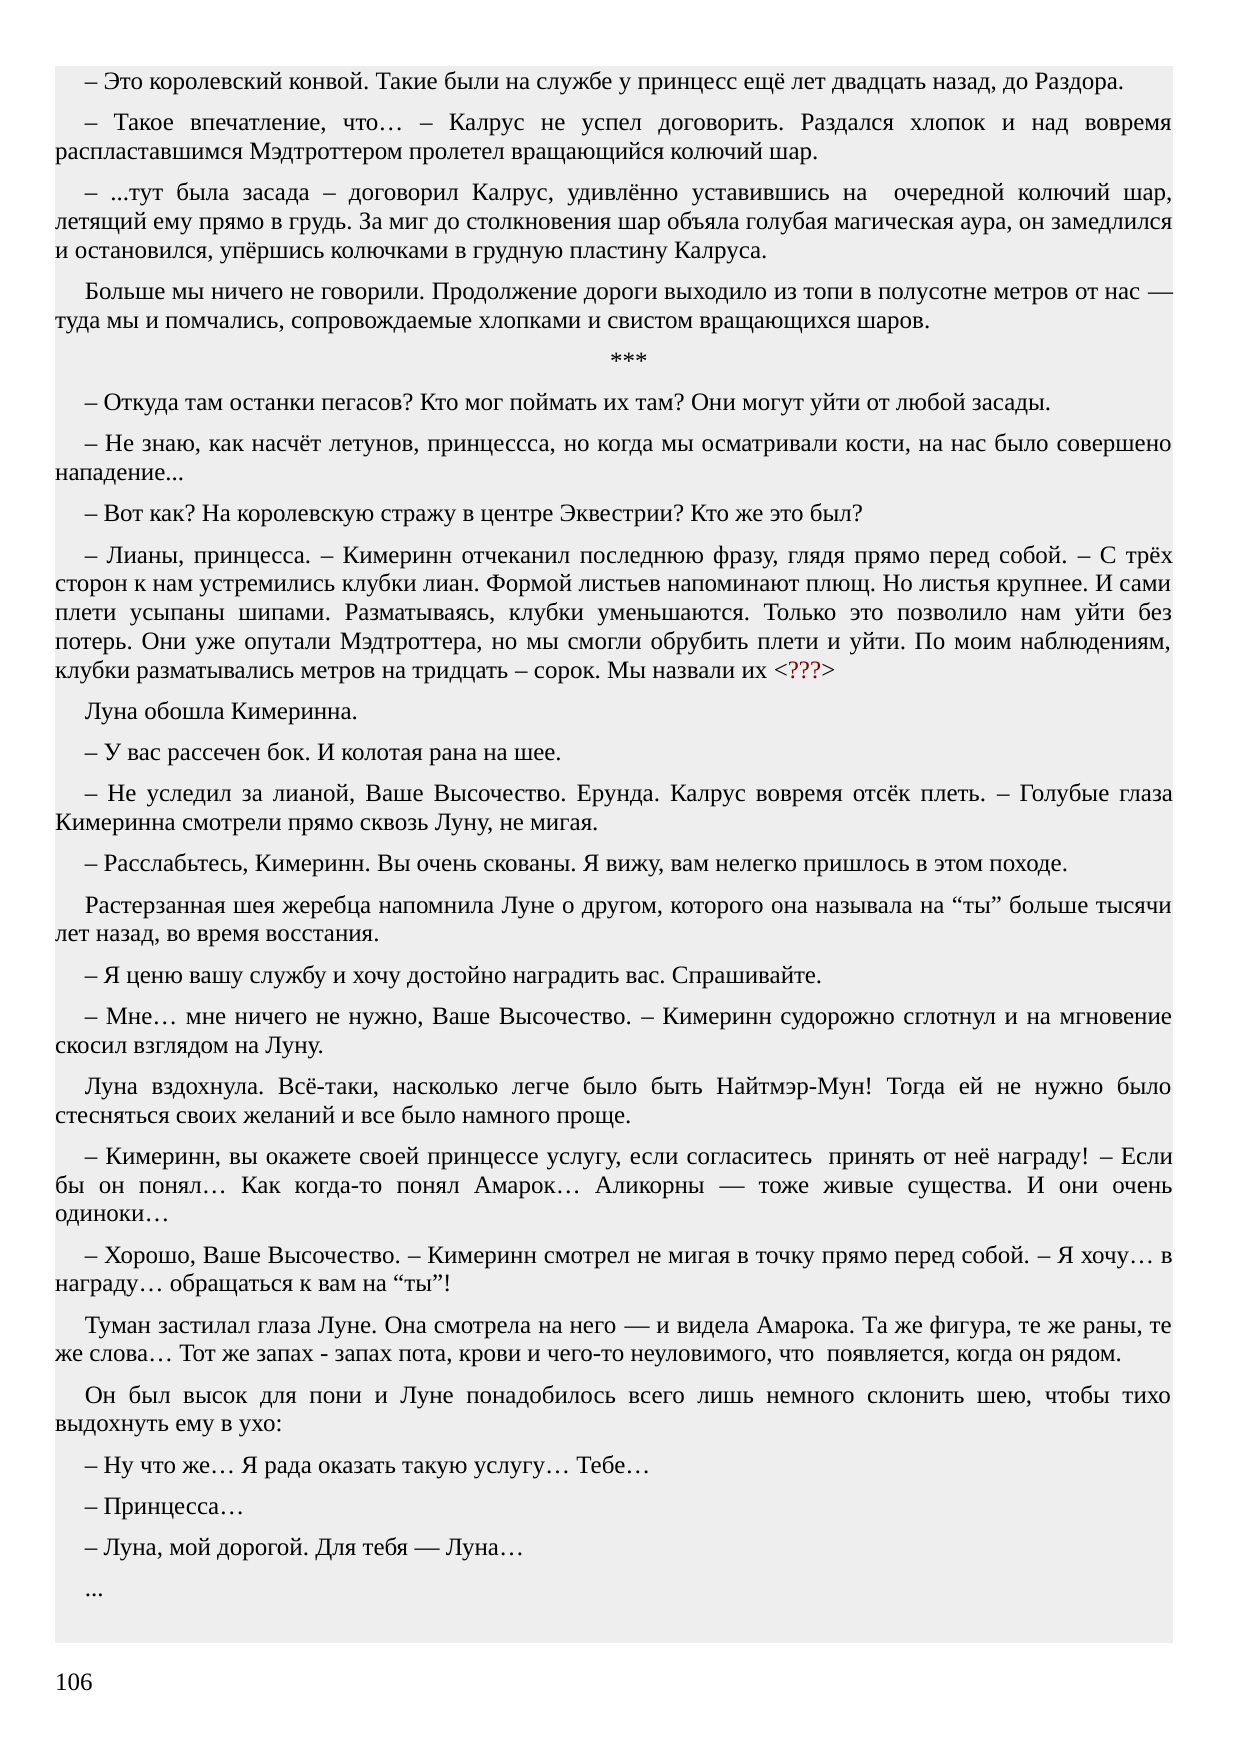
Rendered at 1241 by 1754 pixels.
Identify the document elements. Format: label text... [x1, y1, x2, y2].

text Он был высок для пони и Луне понадобилось всего лишь немного склонить шею, чтобы тихо выдохнуть ему в ухо: [55, 1380, 1173, 1437]
text – Мне… мне ничего не нужно, Ваше Высочество. – Кимеринн судорожно сглотнул и на мгновение скосил взглядом на Луну. [55, 1001, 1173, 1058]
text Луна обошла Кимеринна. [55, 696, 1173, 725]
text Луна вздохнула. Всё-таки, насколько легче было быть Найтмэр-Мун! Тогда ей не нужно было стесняться своих желаний и все было намного проще. [55, 1071, 1173, 1128]
text – Это королевский конвой. Такие были на службе у принцесс ещё лет двадцать назад, до Раздора. [55, 66, 1173, 95]
text Туман застилал глаза Луне. Она смотрела на него — и видела Амарока. Та же фигура, те же раны, те же слова… Тот же запах - запах пота, крови и чего-то неуловимого, что появляется, когда он рядом. [55, 1310, 1173, 1367]
text – Откуда там останки пегасов? Кто мог поймать их там? Они могут уйти от любой засады. [55, 387, 1173, 416]
text – Принцесса… [55, 1491, 1173, 1520]
text *** [55, 346, 1173, 375]
text – Лианы, принцесса. – Кимеринн отчеканил последнюю фразу, глядя прямо перед собой. – С трёх сторон к нам устремились клубки лиан. Формой листьев напоминают плющ. Но листья крупнее. И сами плети усыпаны шипами. Разматываясь, клубки уменьшаются. Только это позволило нам уйти без потерь. Они уже опутали Мэдтроттера, но мы смогли обрубить плети и уйти. По моим наблюдениям, клубки разматывались метров на тридцать – сорок. Мы назвали их <???> [55, 540, 1173, 683]
text – Вот как? На королевскую стражу в центре Эквестрии? Кто же это был? [55, 498, 1173, 527]
text – У вас рассечен бок. И колотая рана на шее. [55, 737, 1173, 766]
text – Не знаю, как насчёт летунов, принцессса, но когда мы осматривали кости, на нас было совершено нападение... [55, 428, 1173, 486]
text – Ну что же… Я рада оказать такую услугу… Тебе… [55, 1450, 1173, 1478]
text – Луна, мой дорогой. Для тебя — Луна… [55, 1532, 1173, 1561]
text ... [55, 1573, 1173, 1602]
text – Такое впечатление, что… – Калрус не успел договорить. Раздался хлопок и над вовремя распластавшимся Мэдтроттером пролетел вращающийся колючий шар. [55, 107, 1173, 165]
text – Не уследил за лианой, Ваше Высочество. Ерунда. Калрус вовремя отсёк плеть. – Голубые глаза Кимеринна смотрели прямо сквозь Луну, не мигая. [55, 778, 1173, 836]
text – Я ценю вашу службу и хочу достойно наградить вас. Спрашивайте. [55, 960, 1173, 988]
text – Расслабьтесь, Кимеринн. Вы очень скованы. Я вижу, вам нелегко пришлось в этом походе. [55, 848, 1173, 877]
text – ...тут была засада – договорил Калрус, удивлённо уставившись на очередной колючий шар, летящий ему прямо в грудь. За миг до столкновения шар объяла голубая магическая аура, он замедлился и остановился, упёршись колючками в грудную пластину Калруса. [55, 177, 1173, 263]
text Больше мы ничего не говорили. Продолжение дороги выходило из топи в полусотне метров от нас — туда мы и помчались, сопровождаемые хлопками и свистом вращающихся шаров. [55, 276, 1173, 333]
text – Хорошо, Ваше Высочество. – Кимеринн смотрел не мигая в точку прямо перед собой. – Я хочу… в награду… обращаться к вам на “ты”! [55, 1240, 1173, 1297]
text – Кимеринн, вы окажете своей принцессе услугу, если согласитесь принять от неё награду! – Если бы он понял… Как когда-то понял Амарок… Аликорны — тоже живые существа. И они очень одиноки… [55, 1141, 1173, 1227]
text Растерзанная шея жеребца напомнила Луне о другом, которого она называла на “ты” больше тысячи лет назад, во время восстания. [55, 890, 1173, 947]
